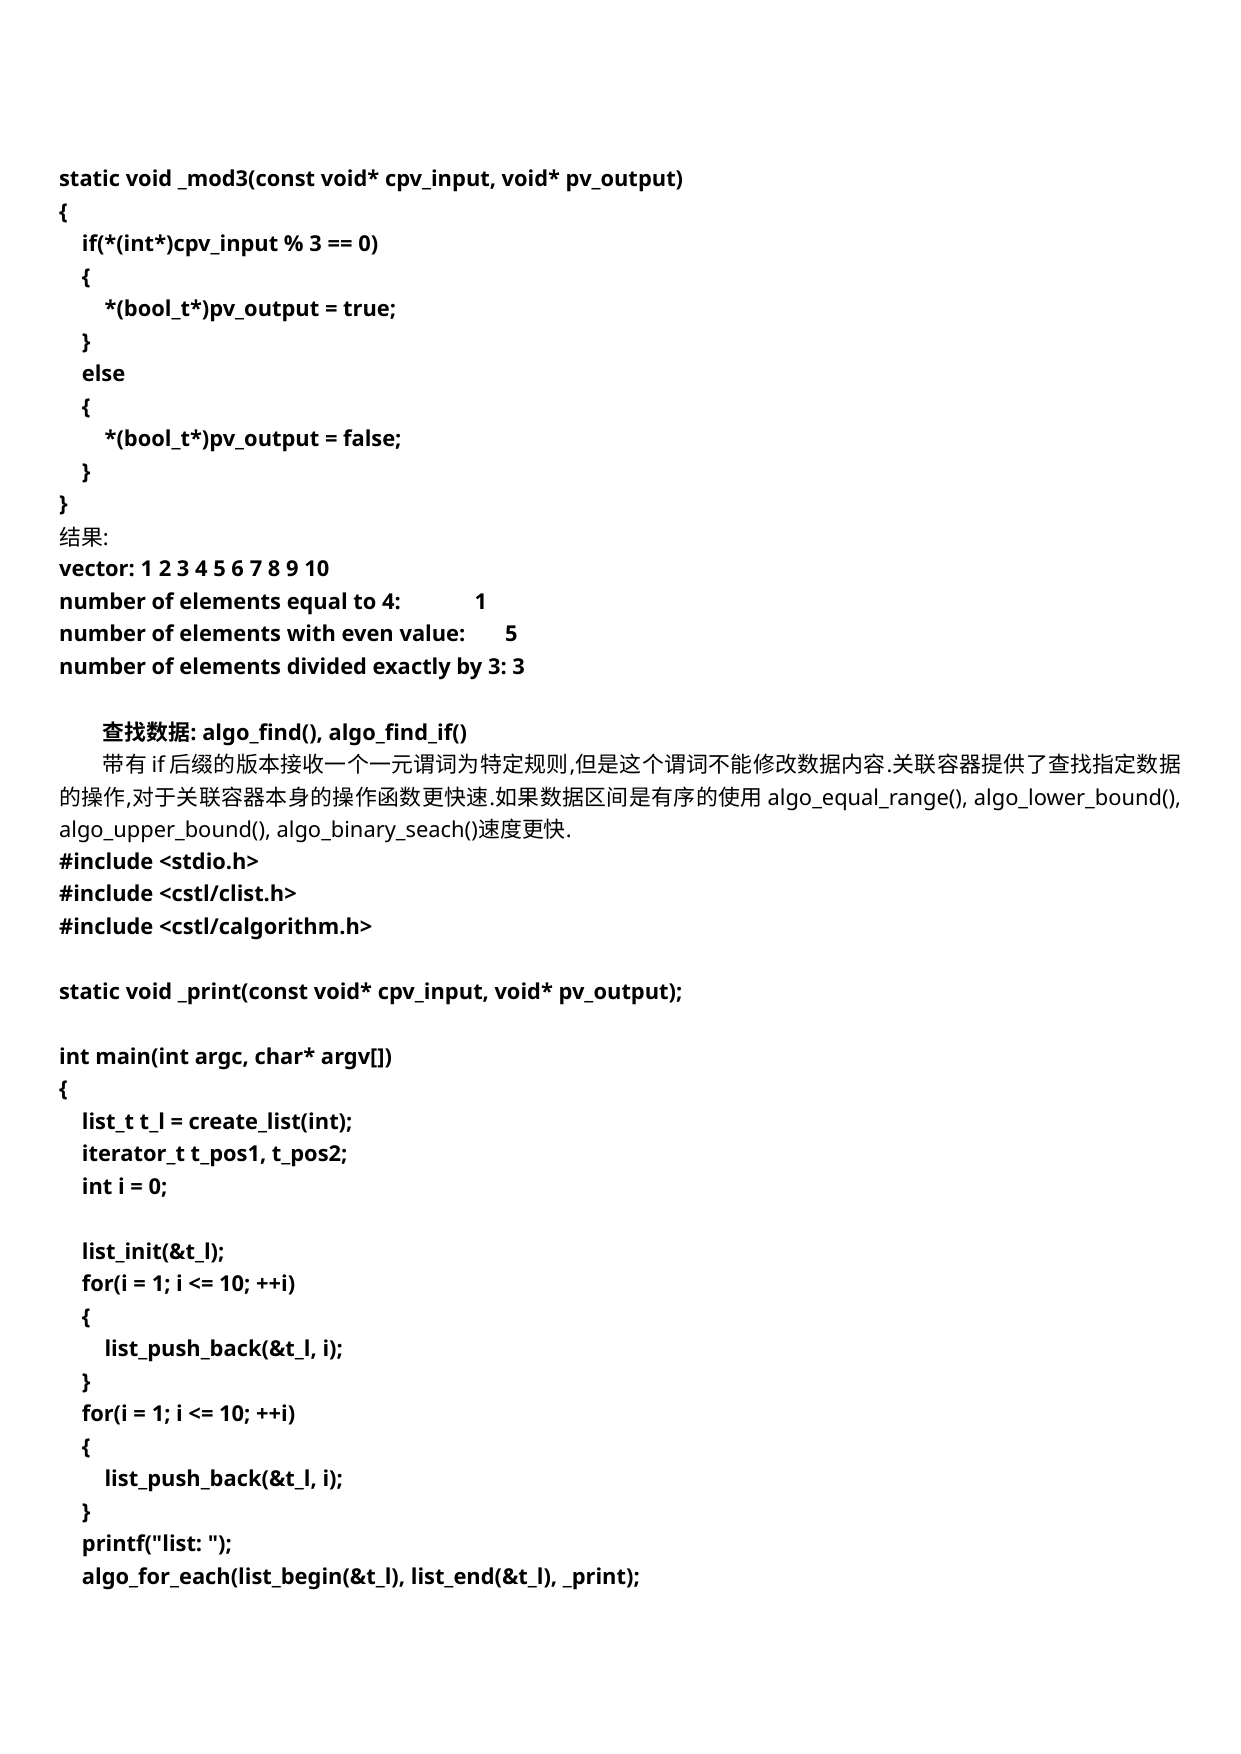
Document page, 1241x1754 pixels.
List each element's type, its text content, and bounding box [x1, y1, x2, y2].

text { [59, 194, 1181, 227]
text 带有if后缀的版本接收一个一元谓词为特定规则,但是这个谓词不能修改数据内容.关联容器提供了查找指定数据的操作,对于关联容器本身的操作函数更快速.如果数据区间是有序的使用algo_equal_range(), algo_lower_bound(), algo_upper_bound(), algo_binary_seach()速度更快. [59, 747, 1181, 844]
text *(bool_t*)pv_output = false; [59, 422, 1181, 454]
text else [59, 357, 1181, 389]
text list_init(&t_l); [59, 1234, 1181, 1267]
text int i = 0; [59, 1169, 1181, 1202]
text #include <stdio.h> [59, 844, 1181, 877]
text vector: 1 2 3 4 5 6 7 8 9 10 [59, 552, 1181, 584]
text #include <cstl/clist.h> [59, 877, 1181, 909]
text number of elements with even value: 5 [59, 617, 1181, 649]
text } [59, 1364, 1181, 1397]
text printf("list: "); [59, 1527, 1181, 1559]
text number of elements equal to 4: 1 [59, 584, 1181, 617]
text algo_for_each(list_begin(&t_l), list_end(&t_l), _print); [59, 1559, 1181, 1592]
text list_t t_l = create_list(int); [59, 1104, 1181, 1137]
text { [59, 1072, 1181, 1104]
text } [59, 454, 1181, 487]
text { [59, 1429, 1181, 1462]
text for(i = 1; i <= 10; ++i) [59, 1267, 1181, 1299]
text { [59, 1299, 1181, 1332]
text { [59, 389, 1181, 422]
text } [59, 324, 1181, 357]
text static void _print(const void* cpv_input, void* pv_output); [59, 974, 1181, 1007]
text list_push_back(&t_l, i); [59, 1332, 1181, 1364]
text int main(int argc, char* argv[]) [59, 1039, 1181, 1072]
text #include <cstl/calgorithm.h> [59, 909, 1181, 942]
text { [59, 259, 1181, 292]
text iterator_t t_pos1, t_pos2; [59, 1137, 1181, 1169]
text list_push_back(&t_l, i); [59, 1462, 1181, 1494]
text *(bool_t*)pv_output = true; [59, 292, 1181, 324]
text number of elements divided exactly by 3: 3 [59, 649, 1181, 682]
text } [59, 1494, 1181, 1527]
text } [59, 487, 1181, 519]
text static void _mod3(const void* cpv_input, void* pv_output) [59, 162, 1181, 194]
text 查找数据: algo_find(), algo_find_if() [59, 714, 1181, 747]
text 结果: [59, 519, 1181, 552]
text for(i = 1; i <= 10; ++i) [59, 1397, 1181, 1429]
text if(*(int*)cpv_input % 3 == 0) [59, 227, 1181, 259]
